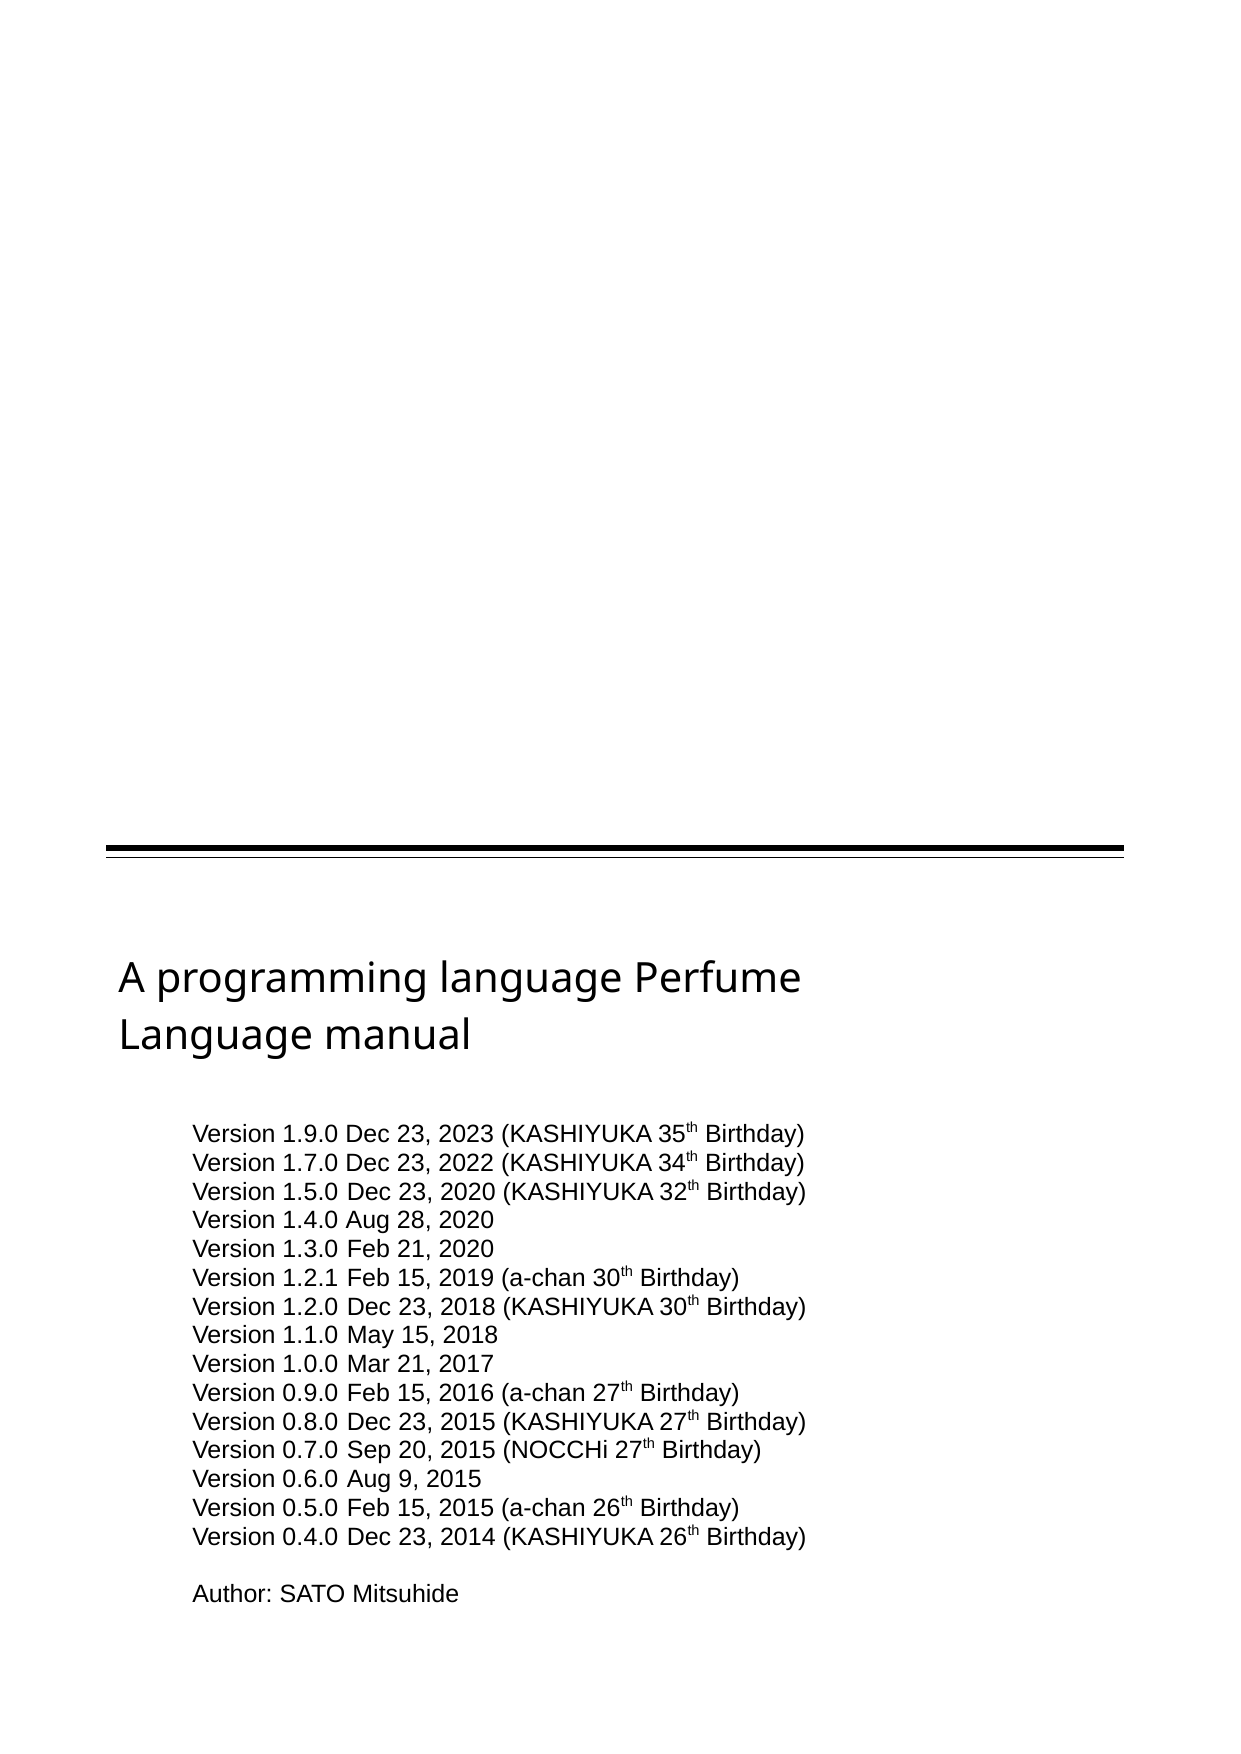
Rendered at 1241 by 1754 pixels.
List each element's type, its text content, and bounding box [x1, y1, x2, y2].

text A programming language Perfume [118, 948, 1122, 1005]
text Version 0.9.0 Feb 15, 2016 (a-chan 27th Birthday) [118, 1378, 1122, 1407]
text Version 0.5.0 Feb 15, 2015 (a-chan 26th Birthday) [118, 1493, 1122, 1522]
text Version 1.0.0 Mar 21, 2017 [118, 1349, 1122, 1378]
text Version 1.3.0 Feb 21, 2020 [118, 1234, 1122, 1263]
text Version 1.2.1 Feb 15, 2019 (a-chan 30th Birthday) [118, 1263, 1122, 1292]
text Version 1.5.0 Dec 23, 2020 (KASHIYUKA 32th Birthday) [118, 1177, 1122, 1205]
text Version 1.9.0 Dec 23, 2023 (KASHIYUKA 35th Birthday) [118, 1119, 1122, 1148]
text Version 0.6.0 Aug 9, 2015 [118, 1464, 1122, 1493]
text Version 0.4.0 Dec 23, 2014 (KASHIYUKA 26th Birthday) [118, 1522, 1122, 1550]
text Version 1.1.0 May 15, 2018 [118, 1320, 1122, 1349]
text Language manual [118, 1005, 1122, 1062]
text Version 1.2.0 Dec 23, 2018 (KASHIYUKA 30th Birthday) [118, 1292, 1122, 1320]
text Version 0.8.0 Dec 23, 2015 (KASHIYUKA 27th Birthday) [118, 1407, 1122, 1435]
text Version 1.7.0 Dec 23, 2022 (KASHIYUKA 34th Birthday) [118, 1148, 1122, 1177]
text Version 0.7.0 Sep 20, 2015 (NOCCHi 27th Birthday) [118, 1435, 1122, 1464]
text Author: SATO Mitsuhide [118, 1579, 1122, 1608]
text Version 1.4.0 Aug 28, 2020 [118, 1205, 1122, 1234]
